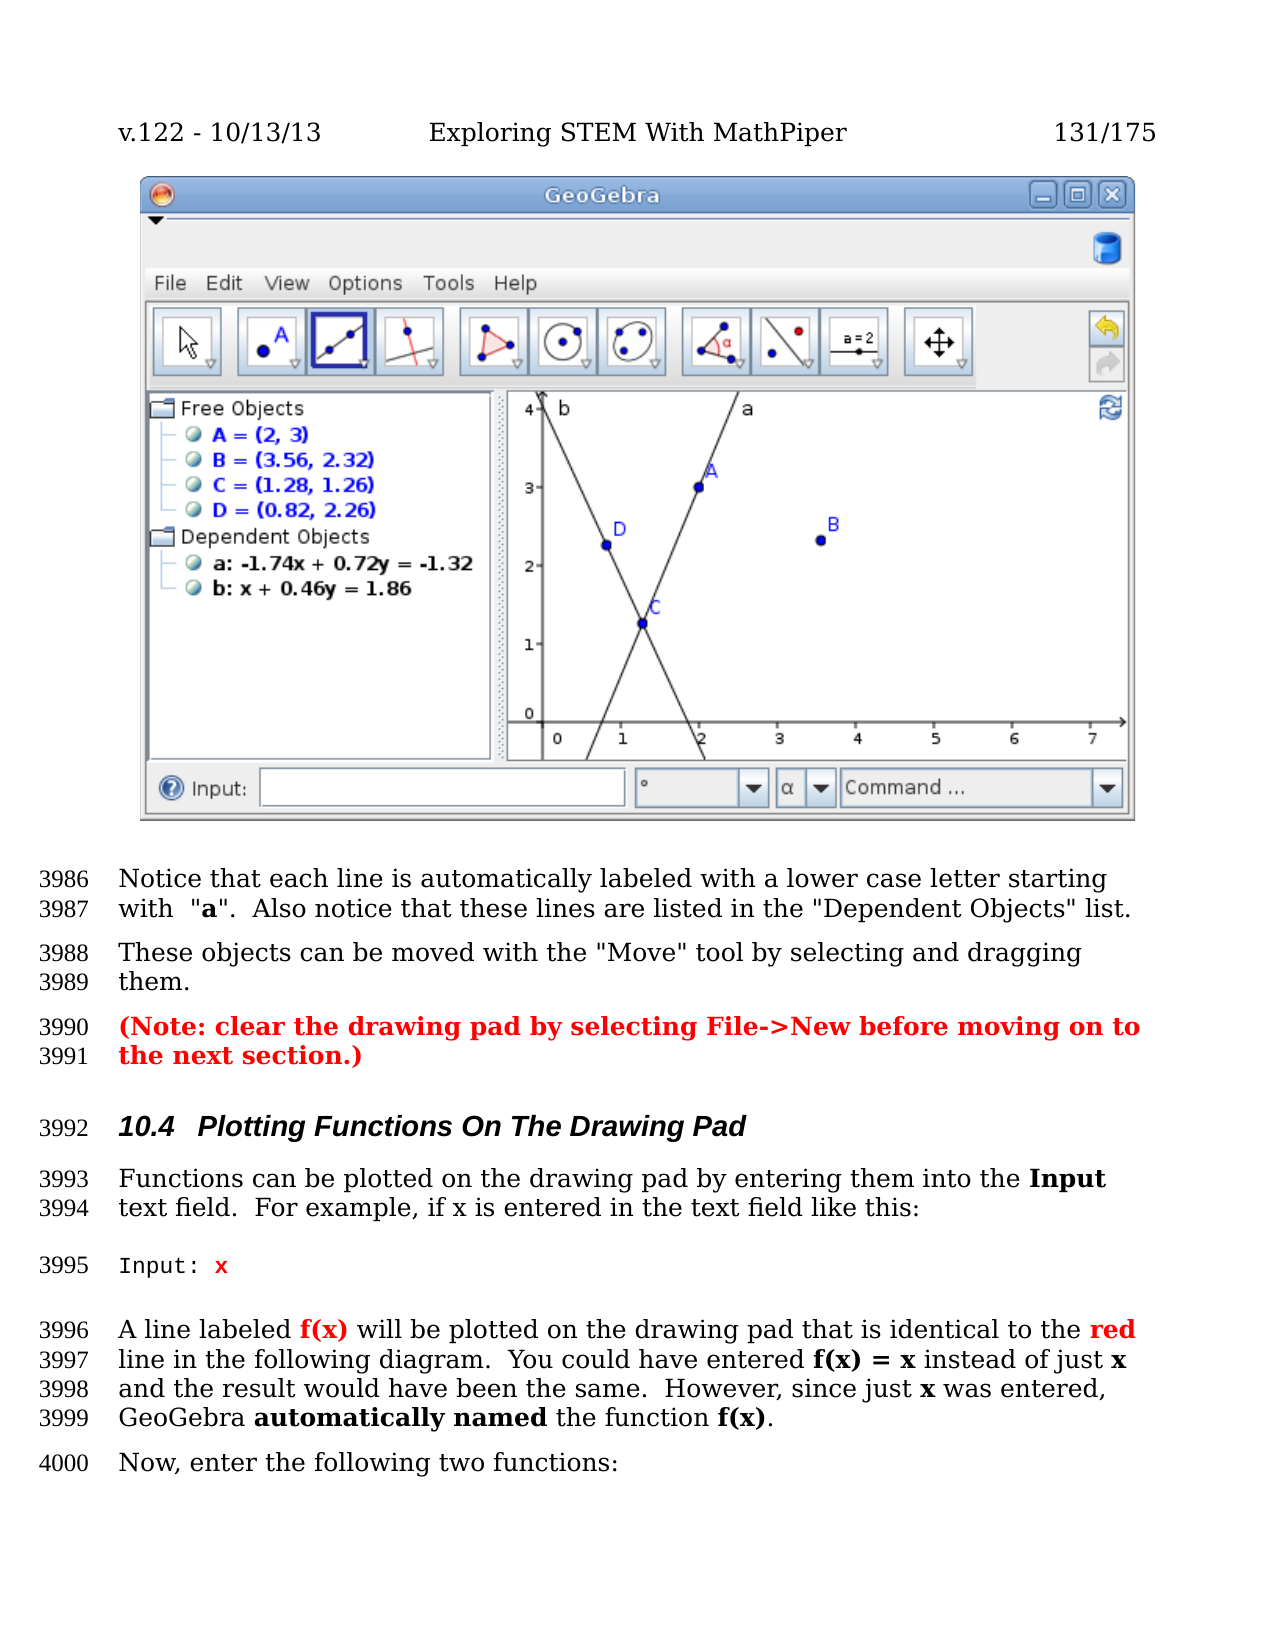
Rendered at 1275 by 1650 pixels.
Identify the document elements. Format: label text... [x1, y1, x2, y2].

text (Note: clear the drawing pad by selecting File->New before moving on to the next section.) [118, 1012, 1157, 1070]
picture [140, 176, 1136, 821]
text These objects can be moved with the "Move" tool by selecting and dragging them. [118, 938, 1157, 997]
text Functions can be plotted on the drawing pad by entering them into the Input text field. For example, if x is entered in the text field like this: [118, 1164, 1157, 1222]
subtitle Plotting Functions On The Drawing Pad [118, 1109, 1157, 1143]
text Now, enter the following two functions: [118, 1448, 1157, 1477]
text Notice that each line is automatically labeled with a lower case letter starting with "a". Also notice that these lines are listed in the "Dependent Objects" list. [118, 865, 1157, 923]
text A line labeled f(x) will be plotted on the drawing pad that is identical to the red line in the following diagram. You could have entered f(x) = x instead of just x and the result would have been the same. However, since just x was entered, GeoGebra automatically named the function f(x). [118, 1315, 1157, 1433]
text Input: x [118, 1254, 1157, 1280]
